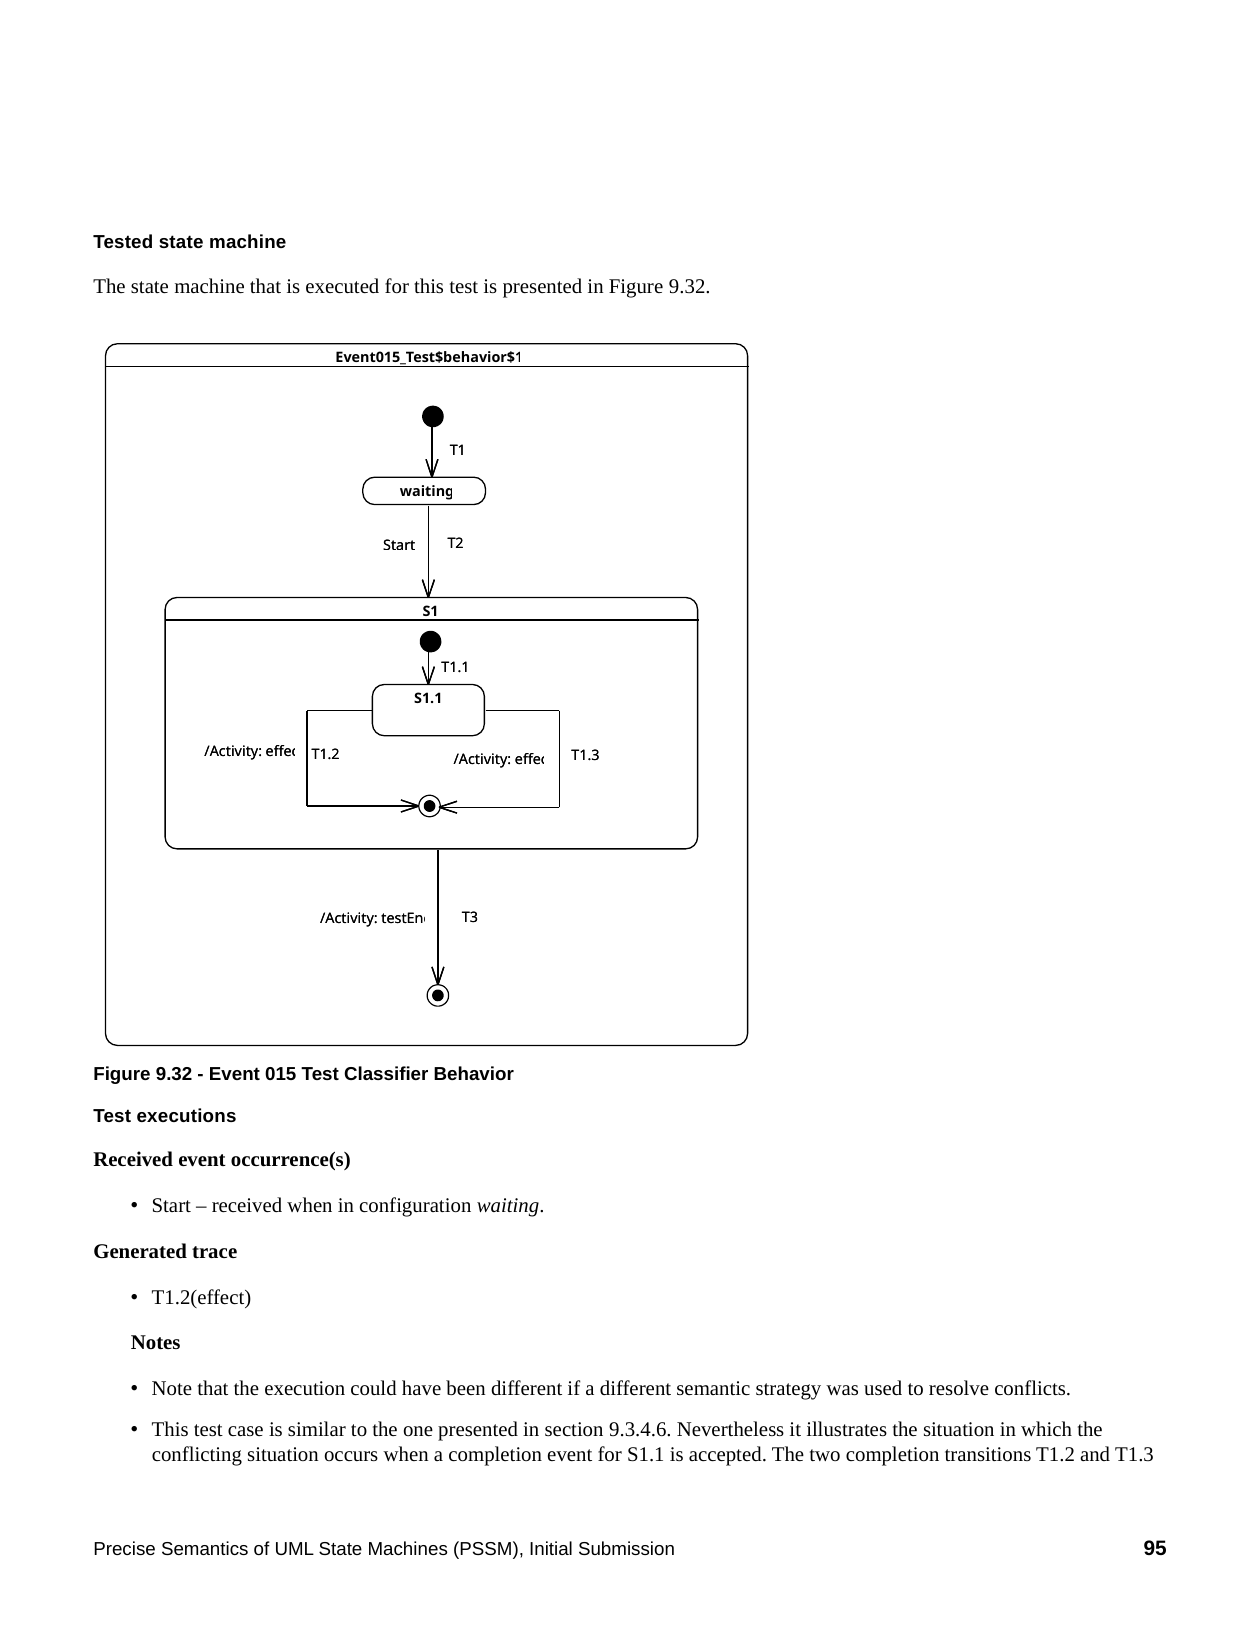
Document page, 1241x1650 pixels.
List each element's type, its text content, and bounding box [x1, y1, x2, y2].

text The state machine that is executed for this test is presented in Figure 9.32. [93, 274, 1164, 298]
text Generated trace [93, 1238, 1164, 1263]
list T1.2(effect) [131, 1284, 1164, 1309]
subtitle Test executions [93, 319, 1164, 1126]
list This test case is similar to the one presented in section 9.3.4.6. Nevertheless it illustrates the situation in which the conflicting situation occurs when a completion event for S1.1 is accepted. The two completion transitions T1.2 and T1.3 [131, 1416, 1164, 1466]
text Figure 9.32 - Event 015 Test Classifier Behavior [93, 331, 761, 1084]
subtitle Tested state machine [93, 231, 1164, 253]
list Note that the execution could have been different if a different semantic strategy was used to resolve conflicts. [131, 1375, 1164, 1400]
text Notes [131, 1330, 1164, 1354]
text Received event occurrence(s) [93, 1147, 1164, 1171]
list Start – received when in configuration waiting. [131, 1192, 1164, 1217]
